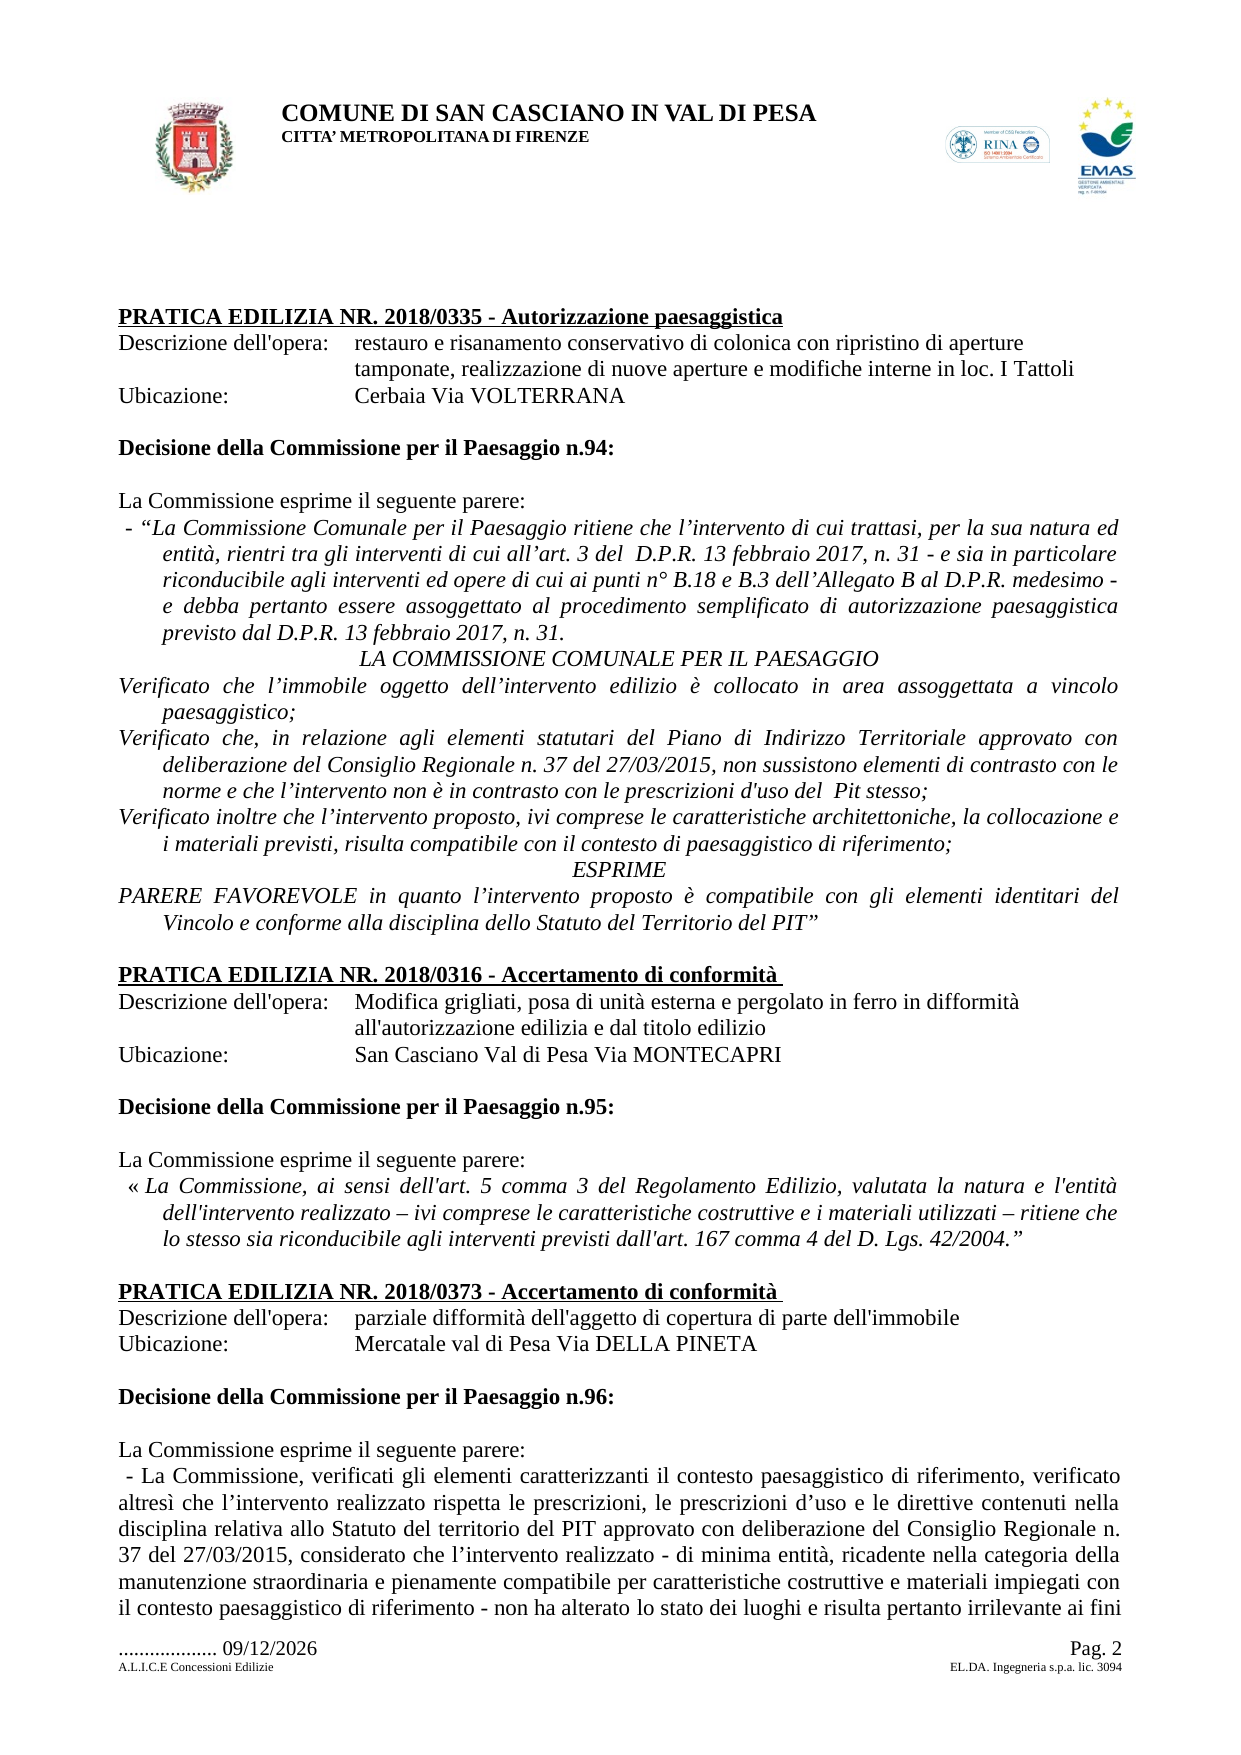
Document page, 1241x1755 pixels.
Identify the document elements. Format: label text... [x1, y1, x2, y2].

text LA COMMISSIONE COMUNALE PER IL PAESAGGIO [118, 645, 1122, 672]
text Verificato inoltre che l’intervento proposto, ivi comprese le caratteristiche architettoniche, la collocazione e i materiali previsti, risulta compatibile con il contesto di paesaggistico di riferimento; [118, 803, 1122, 856]
text - La Commissione, verificati gli elementi caratterizzanti il contesto paesaggistico di riferimento, verificato altresì che l’intervento realizzato rispetta le prescrizioni, le prescrizioni d’uso e le direttive contenuti nella disciplina relativa allo Statuto del territorio del PIT approvato con deliberazione del Consiglio Regionale n. 37 del 27/03/2015, considerato che l’intervento realizzato - di minima entità, ricadente nella categoria della manutenzione straordinaria e pienamente compatibile per caratteristiche costruttive e materiali impiegati con il contesto paesaggistico di riferimento - non ha alterato lo stato dei luoghi e risulta pertanto irrilevante ai fini [118, 1462, 1122, 1620]
text PRATICA EDILIZIA NR. 2018/0335 - Autorizzazione paesaggistica [118, 303, 1122, 329]
text ESPRIME [118, 856, 1122, 882]
text Decisione della Commissione per il Paesaggio n.95: [118, 1093, 1122, 1120]
text Decisione della Commissione per il Paesaggio n.94: [118, 434, 1122, 461]
text Ubicazione: Cerbaia Via VOLTERRANA [118, 382, 1122, 408]
text Verificato che l’immobile oggetto dell’intervento edilizio è collocato in area assoggettata a vincolo paesaggistico; [118, 672, 1122, 724]
text Decisione della Commissione per il Paesaggio n.96: [118, 1383, 1122, 1409]
text Verificato che, in relazione agli elementi statutari del Piano di Indirizzo Territoriale approvato con deliberazione del Consiglio Regionale n. 37 del 27/03/2015, non sussistono elementi di contrasto con le norme e che l’intervento non è in contrasto con le prescrizioni d'uso del Pit stesso; [118, 724, 1122, 803]
text PRATICA EDILIZIA NR. 2018/0373 - Accertamento di conformità [118, 1278, 1122, 1304]
text PARERE FAVOREVOLE in quanto l’intervento proposto è compatibile con gli elementi identitari del Vincolo e conforme alla disciplina dello Statuto del Territorio del PIT” [118, 882, 1122, 935]
text Descrizione dell'opera: restauro e risanamento conservativo di colonica con ripristino di aperture tamponate, realizzazione di nuove aperture e modifiche interne in loc. I Tattoli [118, 329, 1122, 382]
text Ubicazione: San Casciano Val di Pesa Via MONTECAPRI [118, 1041, 1122, 1067]
text « La Commissione, ai sensi dell'art. 5 comma 3 del Regolamento Edilizio, valutata la natura e l'entità dell'intervento realizzato – ivi comprese le caratteristiche costruttive e i materiali utilizzati – ritiene che lo stesso sia riconducibile agli interventi previsti dall'art. 167 comma 4 del D. Lgs. 42/2004.” [118, 1172, 1122, 1251]
text La Commissione esprime il seguente parere: [118, 1146, 1122, 1172]
text Ubicazione: Mercatale val di Pesa Via DELLA PINETA [118, 1331, 1122, 1357]
text Descrizione dell'opera: Modifica grigliati, posa di unità esterna e pergolato in ferro in difformità all'autorizzazione edilizia e dal titolo edilizio [118, 988, 1122, 1041]
text La Commissione esprime il seguente parere: [118, 487, 1122, 513]
text Descrizione dell'opera: parziale difformità dell'aggetto di copertura di parte dell'immobile [118, 1304, 1122, 1331]
text - “La Commissione Comunale per il Paesaggio ritiene che l’intervento di cui trattasi, per la sua natura ed entità, rientri tra gli interventi di cui all’art. 3 del D.P.R. 13 febbraio 2017, n. 31 - e sia in particolare riconducibile agli interventi ed opere di cui ai punti n° B.18 e B.3 dell’Allegato B al D.P.R. medesimo - e debba pertanto essere assoggettato al procedimento semplificato di autorizzazione paesaggistica previsto dal D.P.R. 13 febbraio 2017, n. 31. [118, 513, 1122, 645]
text PRATICA EDILIZIA NR. 2018/0316 - Accertamento di conformità [118, 962, 1122, 988]
text La Commissione esprime il seguente parere: [118, 1436, 1122, 1462]
